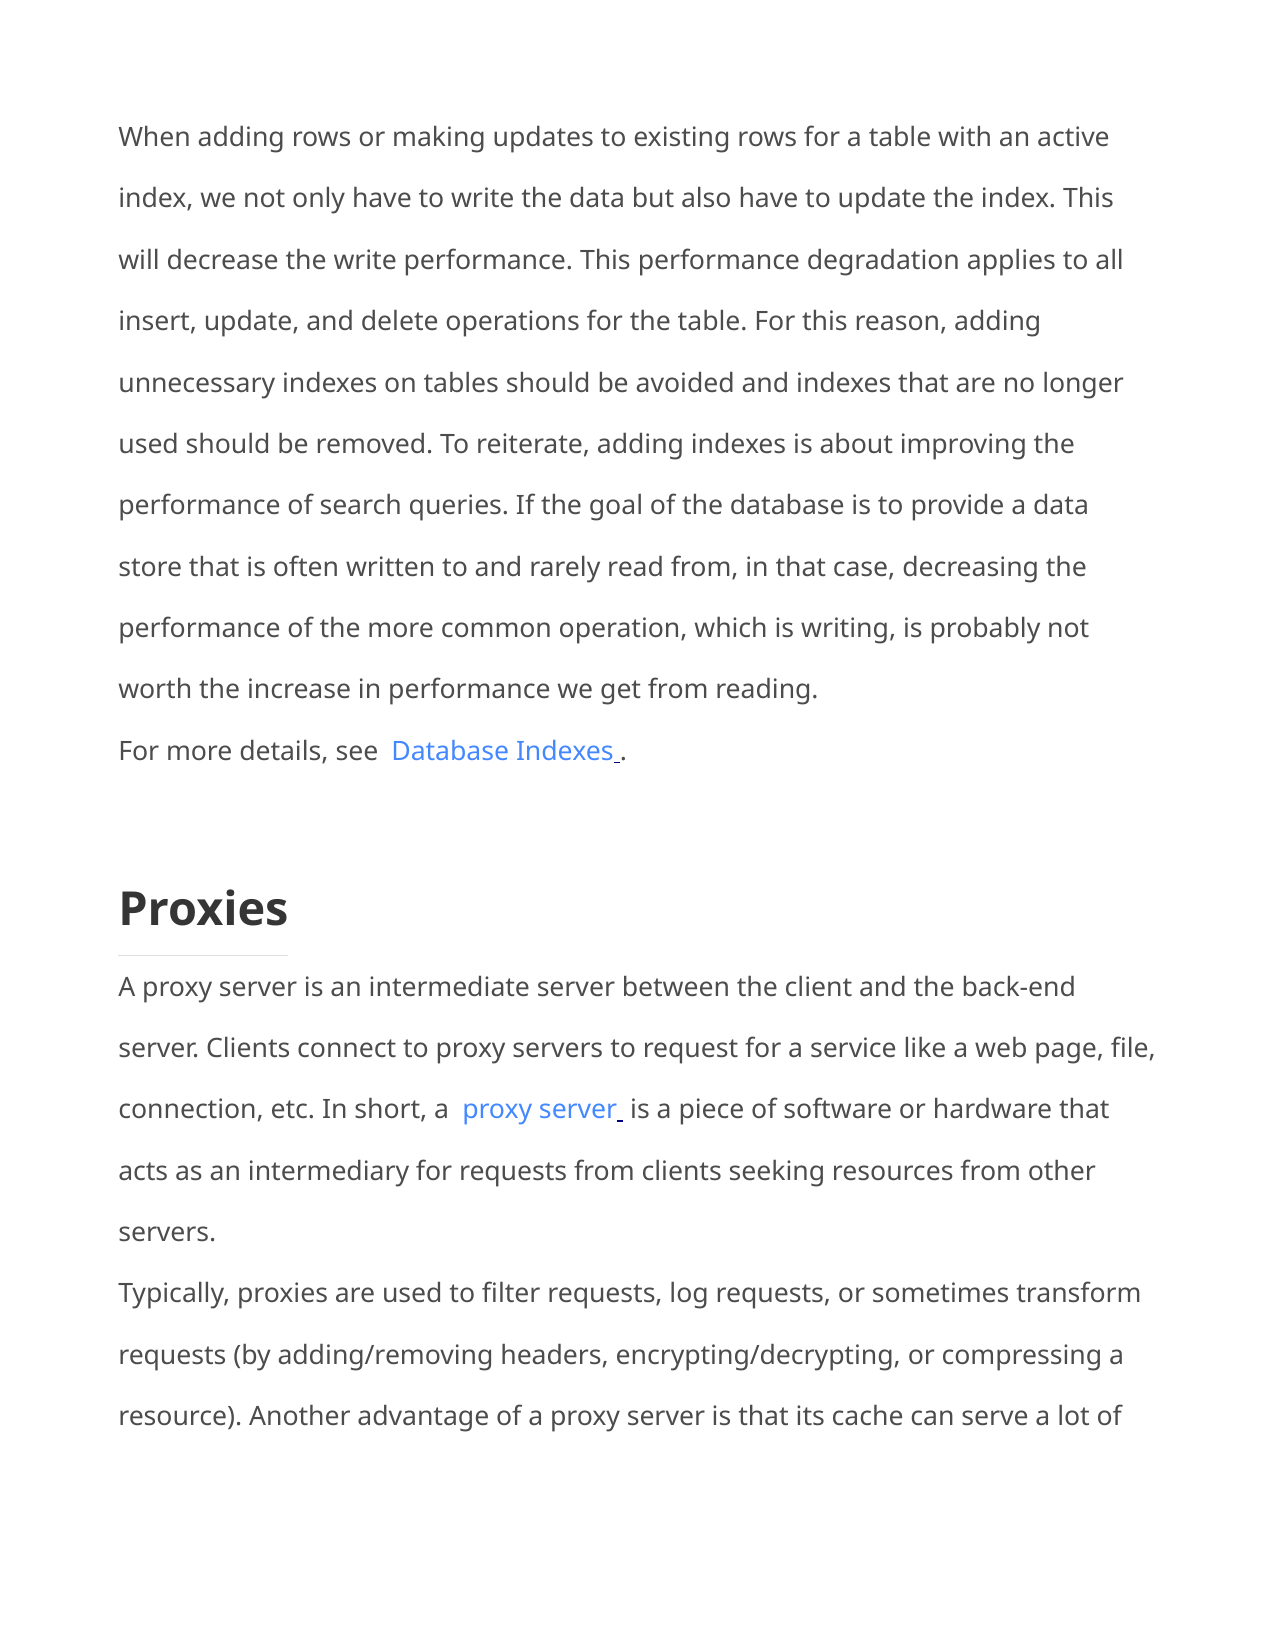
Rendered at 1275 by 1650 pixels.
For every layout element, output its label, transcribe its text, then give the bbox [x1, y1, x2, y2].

text When adding rows or making updates to existing rows for a table with an active index, we not only have to write the data but also have to update the index. This will decrease the write performance. This performance degradation applies to all insert, update, and delete operations for the table. For this reason, adding unnecessary indexes on tables should be avoided and indexes that are no longer used should be removed. To reiterate, adding indexes is about improving the performance of search queries. If the goal of the database is to provide a data store that is often written to and rarely read from, in that case, decreasing the performance of the more common operation, which is writing, is probably not worth the increase in performance we get from reading. [118, 118, 1157, 706]
subtitle Proxies [118, 876, 1157, 955]
text For more details, see Database Indexes . [118, 732, 1157, 768]
text A proxy server is an intermediate server between the client and the back-end server. Clients connect to proxy servers to request for a service like a web page, file, connection, etc. In short, a proxy server is a piece of software or hardware that acts as an intermediary for requests from clients seeking resources from other servers. [118, 968, 1157, 1249]
text Typically, proxies are used to filter requests, log requests, or sometimes transform requests (by adding/removing headers, encrypting/decrypting, or compressing a resource). Another advantage of a proxy server is that its cache can serve a lot of [118, 1274, 1157, 1433]
